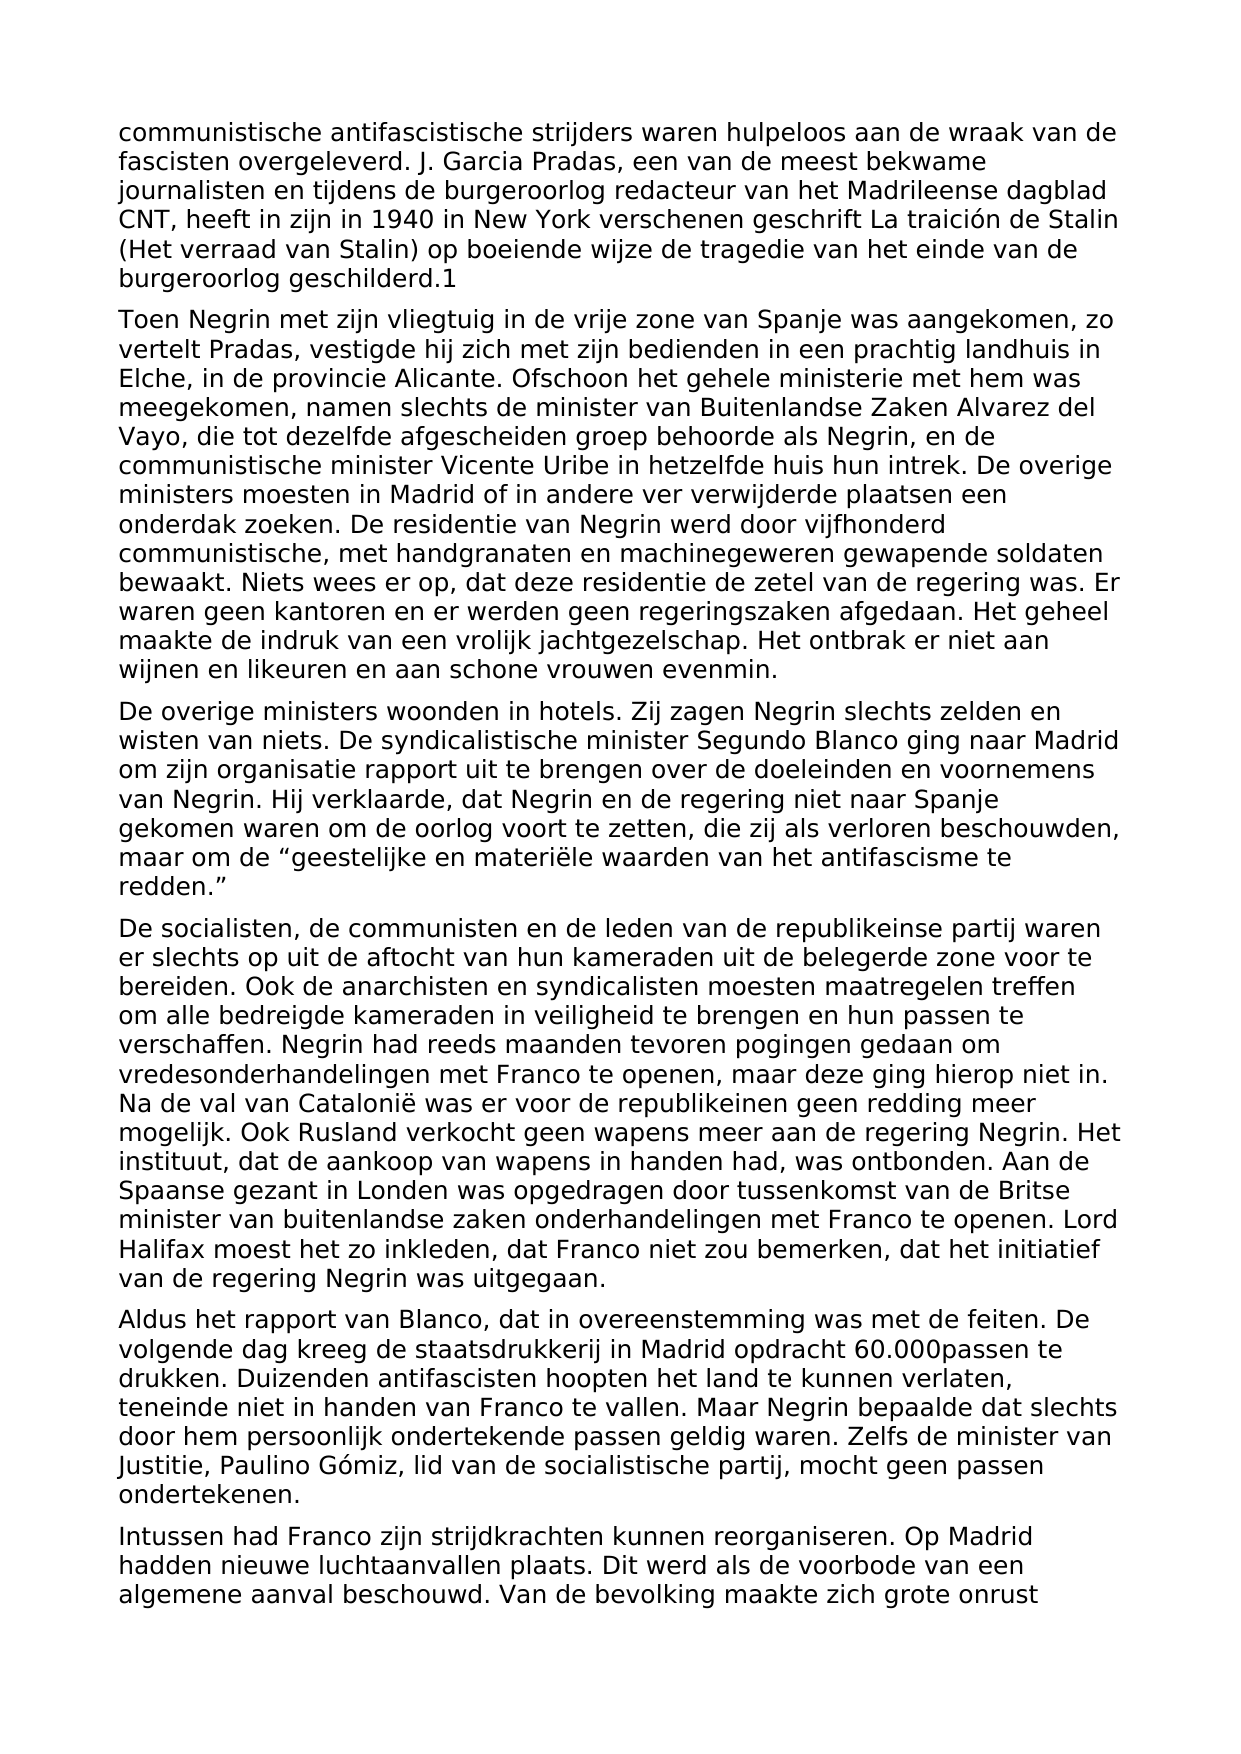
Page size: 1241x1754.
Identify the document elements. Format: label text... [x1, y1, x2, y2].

text communistische antifascistische strijders waren hulpeloos aan de wraak van de fascisten overgeleverd. J. Garcia Pradas, een van de meest bekwame journalisten en tijdens de burgeroorlog redacteur van het Madrileense dagblad CNT, heeft in zijn in 1940 in New York verschenen geschrift La traición de Stalin (Het verraad van Stalin) op boeiende wijze de tragedie van het einde van de burgeroorlog geschilderd.1 [118, 118, 1122, 293]
text De socialisten, de communisten en de leden van de republikeinse partij waren er slechts op uit de aftocht van hun kameraden uit de belegerde zone voor te bereiden. Ook de anarchisten en syndicalisten moesten maatregelen treffen om alle bedreigde kameraden in veiligheid te brengen en hun passen te verschaffen. Negrin had reeds maanden tevoren pogingen gedaan om vredesonderhandelingen met Franco te openen, maar deze ging hierop niet in. Na de val van Catalonië was er voor de republikeinen geen redding meer mogelijk. Ook Rusland verkocht geen wapens meer aan de regering Negrin. Het instituut, dat de aankoop van wapens in handen had, was ontbonden. Aan de Spaanse gezant in Londen was opgedragen door tussenkomst van de Britse minister van buitenlandse zaken onderhandelingen met Franco te openen. Lord Halifax moest het zo inkleden, dat Franco niet zou bemerken, dat het initiatief van de regering Negrin was uitgegaan. [118, 914, 1122, 1293]
text De overige ministers woonden in hotels. Zij zagen Negrin slechts zelden en wisten van niets. De syndicalistische minister Segundo Blanco ging naar Madrid om zijn organisatie rapport uit te brengen over de doeleinden en voornemens van Negrin. Hij verklaarde, dat Negrin en de regering niet naar Spanje gekomen waren om de oorlog voort te zetten, die zij als verloren beschouwden, maar om de “geestelijke en materiële waarden van het antifascisme te redden.” [118, 697, 1122, 901]
text Intussen had Franco zijn strijdkrachten kunnen reorganiseren. Op Madrid hadden nieuwe luchtaanvallen plaats. Dit werd als de voorbode van een algemene aanval beschouwd. Van de bevolking maakte zich grote onrust [118, 1522, 1122, 1610]
text Toen Negrin met zijn vliegtuig in de vrije zone van Spanje was aangekomen, zo vertelt Pradas, vestigde hij zich met zijn bedienden in een prachtig landhuis in Elche, in de provincie Alicante. Ofschoon het gehele ministerie met hem was meegekomen, namen slechts de minister van Buitenlandse Zaken Alvarez del Vayo, die tot dezelfde afgescheiden groep behoorde als Negrin, en de communistische minister Vicente Uribe in hetzelfde huis hun intrek. De overige ministers moesten in Madrid of in andere ver verwijderde plaatsen een onderdak zoeken. De residentie van Negrin werd door vijfhonderd communistische, met handgranaten en machinegeweren gewapende soldaten bewaakt. Niets wees er op, dat deze residentie de zetel van de regering was. Er waren geen kantoren en er werden geen regeringszaken afgedaan. Het geheel maakte de indruk van een vrolijk jachtgezelschap. Het ontbrak er niet aan wijnen en likeuren en aan schone vrouwen evenmin. [118, 306, 1122, 685]
text Aldus het rapport van Blanco, dat in overeenstemming was met de feiten. De volgende dag kreeg de staatsdrukkerij in Madrid opdracht 60.000passen te drukken. Duizenden antifascisten hoopten het land te kunnen verlaten, teneinde niet in handen van Franco te vallen. Maar Negrin bepaalde dat slechts door hem persoonlijk ondertekende passen geldig waren. Zelfs de minister van Justitie, Paulino Gómiz, lid van de socialistische partij, mocht geen passen ondertekenen. [118, 1306, 1122, 1510]
